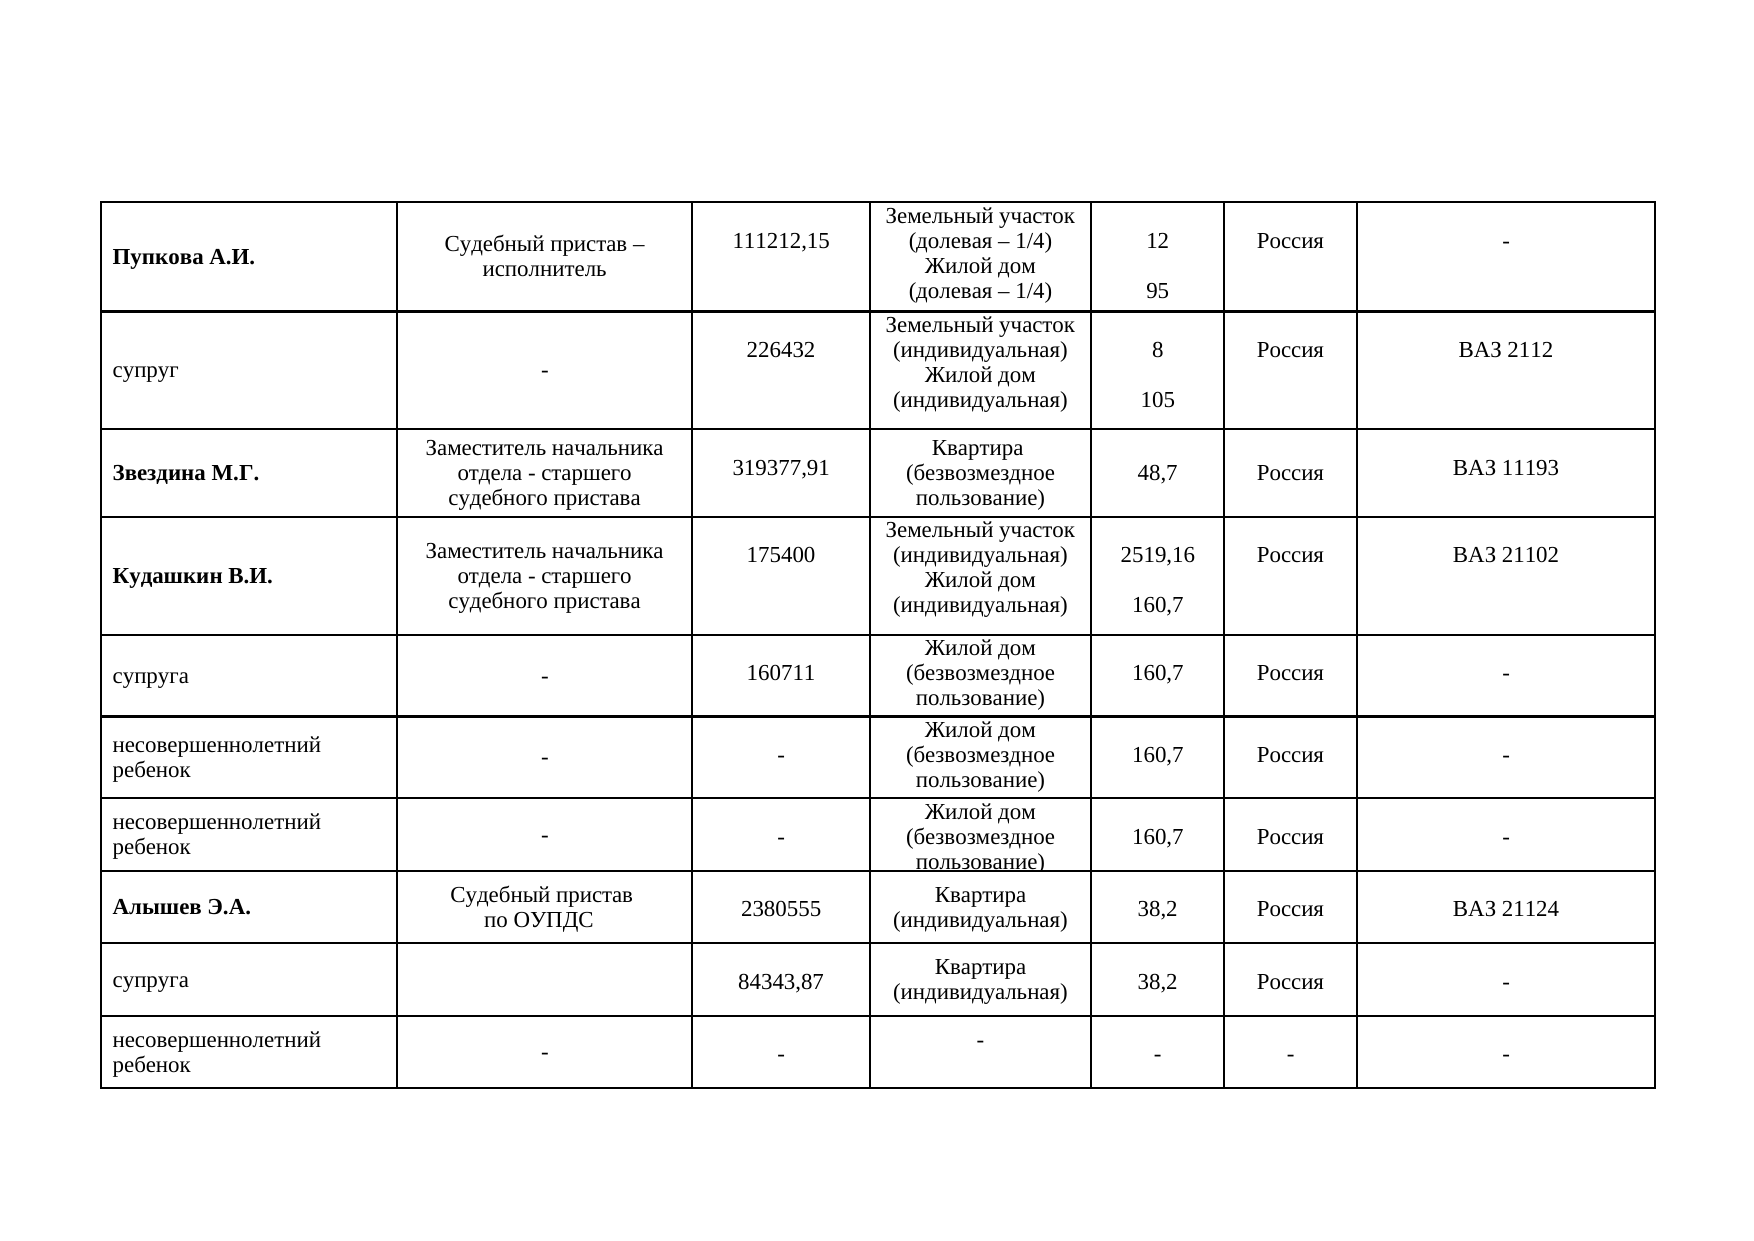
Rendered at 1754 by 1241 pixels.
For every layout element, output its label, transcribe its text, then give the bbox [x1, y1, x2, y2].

table_cell - [1358, 718, 1654, 797]
table_cell - [1358, 1017, 1654, 1087]
table_cell Земельный участок (долевая – 1/4) Жилой дом (долевая – 1/4) [871, 203, 1090, 310]
table_cell - [1358, 944, 1654, 1015]
table_cell 2519,16 160,7 [1092, 518, 1223, 633]
table_cell Россия [1225, 636, 1356, 715]
table_cell 160,7 [1092, 718, 1223, 797]
table_cell 48,7 [1092, 430, 1223, 516]
table_cell Жилой дом (безвозмездное пользование) [871, 718, 1090, 797]
table_cell несовершеннолетний ребенок [102, 799, 396, 870]
table_cell супруг [102, 313, 396, 428]
table_cell Заместитель начальника отдела - старшего судебного пристава [398, 518, 691, 633]
table_cell 319377,91 [693, 430, 869, 516]
table_cell Россия [1225, 872, 1356, 942]
table_cell 38,2 [1092, 872, 1223, 942]
table_cell Кудашкин В.И. [102, 518, 396, 633]
table_cell Земельный участок (индивидуальная) Жилой дом (индивидуальная) [871, 518, 1090, 633]
table_cell 84343,87 [693, 944, 869, 1015]
table_cell Россия [1225, 518, 1356, 633]
table_cell - [398, 636, 691, 715]
table_cell ВАЗ 11193 [1358, 430, 1654, 516]
table_cell 12 95 [1092, 203, 1223, 310]
table_cell Звездина М.Г. [102, 430, 396, 516]
table_cell 160,7 [1092, 799, 1223, 870]
table_cell - [398, 1017, 691, 1087]
table_cell ВАЗ 21124 [1358, 872, 1654, 942]
table_cell Пупкова А.И. [102, 203, 396, 310]
table_cell Судебный пристав по ОУПДС [398, 872, 691, 942]
table_cell - [693, 1017, 869, 1087]
table_cell Россия [1225, 313, 1356, 428]
table_cell Россия [1225, 799, 1356, 870]
table_cell Россия [1225, 718, 1356, 797]
table_cell супруга [102, 636, 396, 715]
table_cell 226432 [693, 313, 869, 428]
table_cell - [1358, 636, 1654, 715]
table_cell Россия [1225, 944, 1356, 1015]
table_cell - [693, 799, 869, 870]
table_cell - [398, 718, 691, 797]
table_cell Земельный участок (индивидуальная) Жилой дом (индивидуальная) [871, 313, 1090, 428]
table_cell 175400 [693, 518, 869, 633]
table_cell - [398, 313, 691, 428]
table_cell - [1358, 799, 1654, 870]
table_cell Квартира (безвозмездное пользование) [871, 430, 1090, 516]
table_cell ВАЗ 21102 [1358, 518, 1654, 633]
table_cell 8 105 [1092, 313, 1223, 428]
table_cell - [1225, 1017, 1356, 1087]
table_cell Россия [1225, 430, 1356, 516]
table_cell 111212,15 [693, 203, 869, 310]
table_cell 2380555 [693, 872, 869, 942]
table_cell Квартира (индивидуальная) [871, 944, 1090, 1015]
table_cell Жилой дом (безвозмездное пользование) [871, 799, 1090, 870]
table_cell Алышев Э.А. [102, 872, 396, 942]
table_cell Заместитель начальника отдела - старшего судебного пристава [398, 430, 691, 516]
table_cell 160711 [693, 636, 869, 715]
table_cell - [871, 1017, 1090, 1087]
table_cell - [398, 799, 691, 870]
table_cell несовершеннолетний ребенок [102, 718, 396, 797]
table_cell 160,7 [1092, 636, 1223, 715]
table_cell супруга [102, 944, 396, 1015]
table_cell - [693, 718, 869, 797]
table_cell несовершеннолетний ребенок [102, 1017, 396, 1087]
table_cell Жилой дом (безвозмездное пользование) [871, 636, 1090, 715]
table_cell ВАЗ 2112 [1358, 313, 1654, 428]
table_cell 38,2 [1092, 944, 1223, 1015]
table_cell Россия [1225, 203, 1356, 310]
table_cell Квартира (индивидуальная) [871, 872, 1090, 942]
table_cell Судебный пристав – исполнитель [398, 203, 691, 310]
table_cell [398, 944, 691, 1015]
table_cell - [1092, 1017, 1223, 1087]
table_cell - [1358, 203, 1654, 310]
